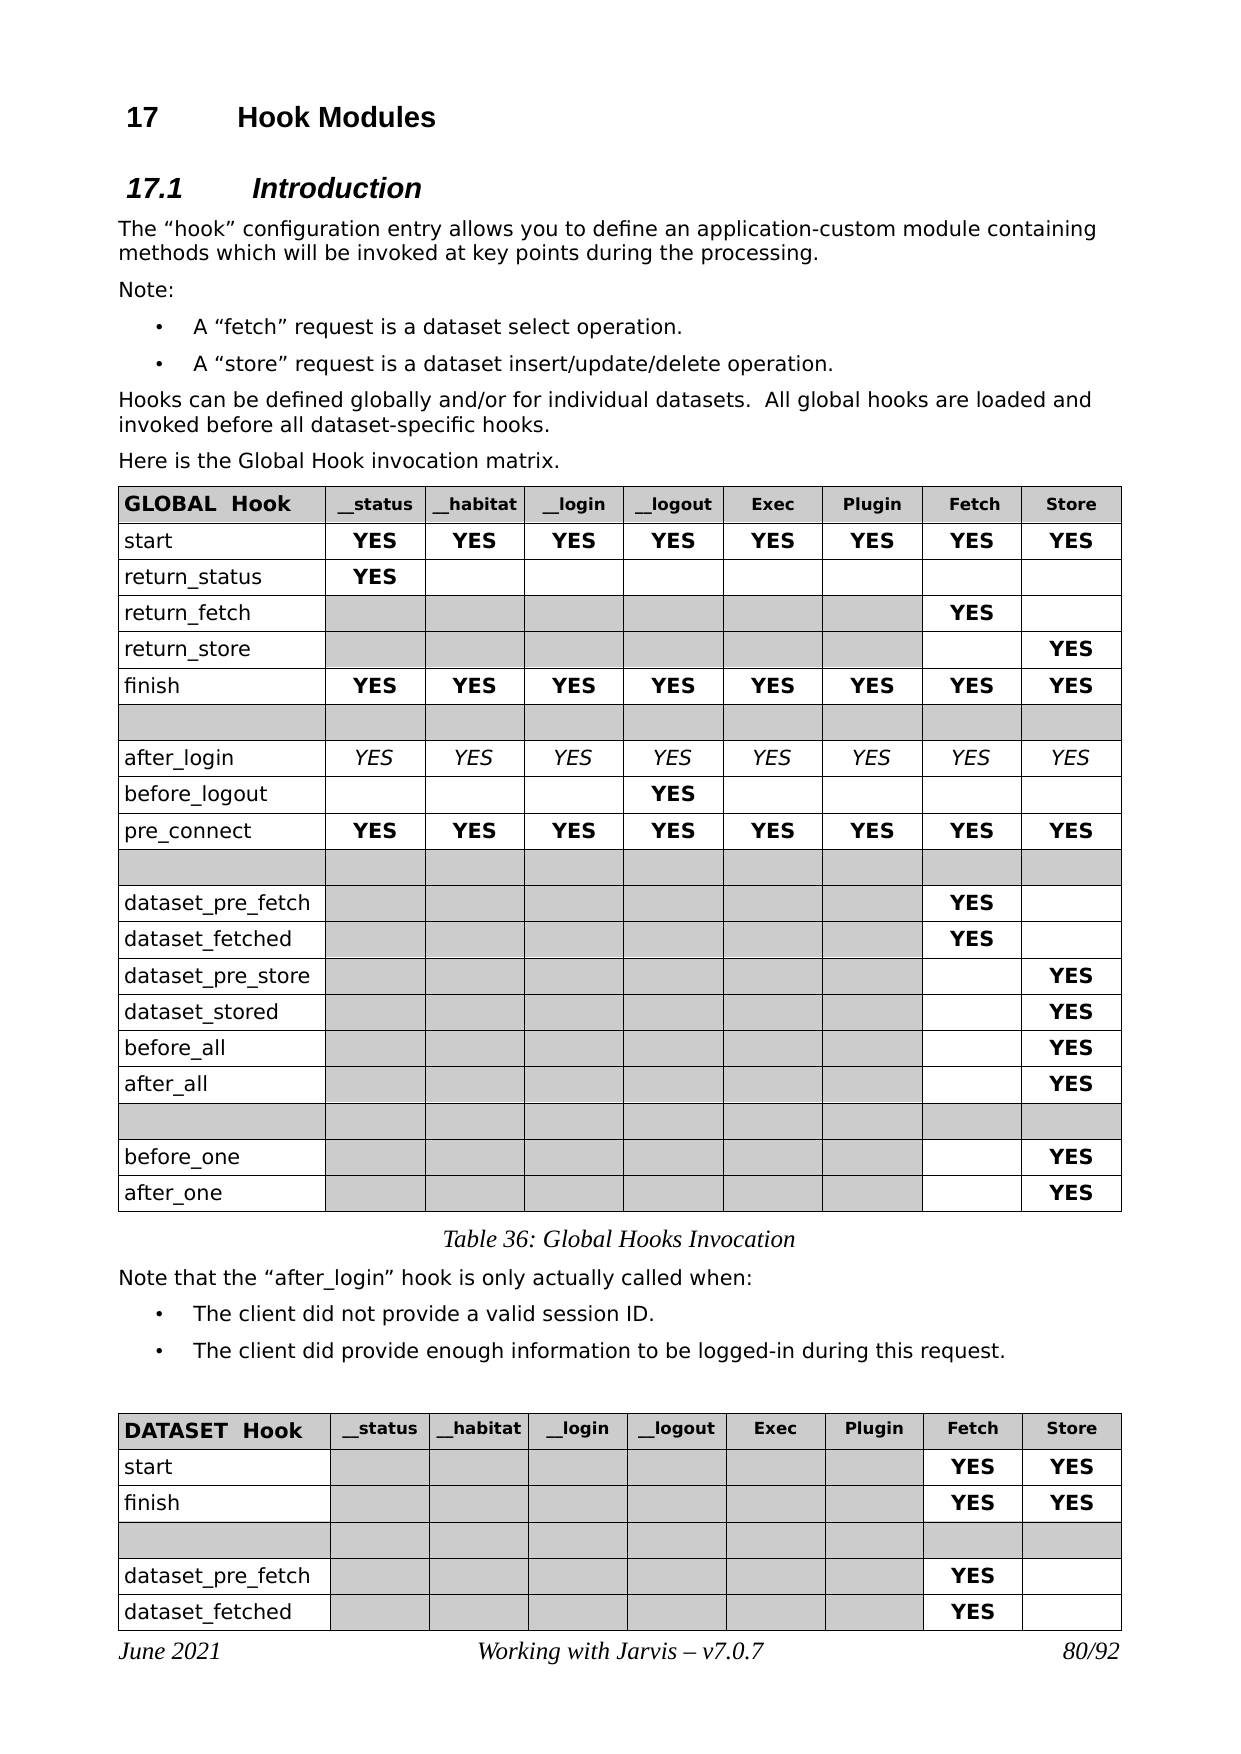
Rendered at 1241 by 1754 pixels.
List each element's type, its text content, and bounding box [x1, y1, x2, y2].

table_cell [724, 1031, 822, 1066]
table_cell [624, 850, 723, 885]
table_cell [529, 1559, 627, 1594]
table_cell [426, 1176, 524, 1211]
table_cell [923, 705, 1021, 740]
text Hooks can be defined globally and/or for individual datasets. All global hooks are loaded and invoked before all dataset-specific hooks. [118, 388, 1122, 437]
table_cell YES [724, 669, 822, 704]
table_cell [426, 850, 524, 885]
table_cell YES [924, 1559, 1022, 1594]
table_cell YES [624, 669, 723, 704]
text Note: [118, 278, 1122, 302]
table_cell [823, 1140, 922, 1175]
table_cell start [119, 524, 325, 559]
table_cell [326, 705, 425, 740]
table_cell dataset_fetched [119, 1595, 330, 1630]
table_cell YES [1022, 669, 1121, 704]
table_cell [826, 1486, 923, 1521]
table_cell YES [823, 814, 922, 849]
table_cell [326, 850, 425, 885]
table_cell [624, 560, 723, 595]
table_cell [624, 1067, 723, 1102]
table_cell YES [923, 922, 1021, 957]
table_cell [529, 1523, 627, 1558]
table_cell YES [923, 669, 1021, 704]
table_cell YES [1022, 814, 1121, 849]
table_cell [727, 1523, 825, 1558]
table_cell YES [525, 741, 623, 776]
table_cell [529, 1486, 627, 1521]
table_cell [326, 886, 425, 921]
table_cell [823, 1067, 922, 1102]
text Table 36: Global Hooks Invocation [118, 1224, 1122, 1253]
table_cell [326, 1140, 425, 1175]
table_cell [826, 1595, 923, 1630]
table_cell [529, 1450, 627, 1485]
table_cell YES [525, 814, 623, 849]
table_cell after_one [119, 1176, 325, 1211]
table_cell [525, 632, 623, 667]
table_cell [724, 560, 822, 595]
table_cell [1022, 1104, 1121, 1139]
table_cell dataset_pre_fetch [119, 886, 325, 921]
table_header Store [1023, 1414, 1121, 1449]
table_cell YES [1022, 995, 1121, 1030]
table_header __status [326, 487, 425, 522]
table_cell before_all [119, 1031, 325, 1066]
table_cell [826, 1523, 923, 1558]
table_cell [826, 1450, 923, 1485]
table_header Store [1022, 487, 1121, 522]
table_cell [426, 560, 524, 595]
table_cell [1022, 922, 1121, 957]
table_cell [1022, 560, 1121, 595]
table_cell finish [119, 1486, 330, 1521]
table_cell [823, 560, 922, 595]
table_header __status [331, 1414, 429, 1449]
table_cell [326, 959, 425, 994]
table_cell [724, 596, 822, 631]
table_cell [326, 1031, 425, 1066]
table_cell [724, 705, 822, 740]
table_cell YES [923, 741, 1021, 776]
table_cell [823, 959, 922, 994]
table_header __logout [624, 487, 723, 522]
table_cell YES [1022, 524, 1121, 559]
table_cell [430, 1559, 528, 1594]
table_cell YES [326, 669, 425, 704]
table_header __login [529, 1414, 627, 1449]
table_cell YES [724, 814, 822, 849]
table_cell after_all [119, 1067, 325, 1102]
table_header Plugin [823, 487, 922, 522]
table_cell YES [924, 1486, 1022, 1521]
table_cell [724, 1104, 822, 1139]
subtitle Introduction [118, 171, 1122, 204]
table_cell [426, 886, 524, 921]
table_cell [326, 1067, 425, 1102]
table_cell [923, 1176, 1021, 1211]
table_cell YES [1022, 959, 1121, 994]
table_cell [724, 1176, 822, 1211]
table_cell [823, 1176, 922, 1211]
table_cell YES [823, 524, 922, 559]
table_cell [426, 959, 524, 994]
table_cell [525, 560, 623, 595]
table_cell [525, 596, 623, 631]
table_cell before_logout [119, 777, 325, 812]
table_cell YES [326, 524, 425, 559]
table_cell [1022, 850, 1121, 885]
table_cell dataset_pre_store [119, 959, 325, 994]
table_cell [119, 1523, 330, 1558]
table_cell [525, 1176, 623, 1211]
table_cell [1022, 596, 1121, 631]
table_cell YES [624, 741, 723, 776]
table_cell [331, 1595, 429, 1630]
table_cell [724, 632, 822, 667]
table_cell [724, 922, 822, 957]
table_header __logout [628, 1414, 726, 1449]
table_cell [525, 850, 623, 885]
table_header DATASET Hook [119, 1414, 330, 1449]
text The “hook” configuration entry allows you to define an application-custom module containing methods which will be invoked at key points during the processing. [118, 217, 1122, 266]
table_cell YES [924, 1595, 1022, 1630]
table_cell [426, 1140, 524, 1175]
table_cell [624, 995, 723, 1030]
table_cell [1022, 886, 1121, 921]
table_cell [525, 922, 623, 957]
list A “fetch” request is a dataset select operation. [156, 315, 1122, 339]
table_cell [724, 777, 822, 812]
table_header __habitat [430, 1414, 528, 1449]
table_cell [1023, 1523, 1121, 1558]
table_cell [426, 1067, 524, 1102]
table_cell [326, 1176, 425, 1211]
table_cell dataset_fetched [119, 922, 325, 957]
table_cell [727, 1486, 825, 1521]
table_cell YES [1022, 1067, 1121, 1102]
table_cell [525, 959, 623, 994]
table_cell [426, 632, 524, 667]
table_cell [823, 1031, 922, 1066]
table_header __habitat [426, 487, 524, 522]
table_header Exec [727, 1414, 825, 1449]
table_header Plugin [826, 1414, 923, 1449]
table_cell [624, 922, 723, 957]
table_cell after_login [119, 741, 325, 776]
table_cell [923, 959, 1021, 994]
text Note that the “after_login” hook is only actually called when: [118, 1266, 1122, 1290]
table_cell [628, 1595, 726, 1630]
table_cell YES [1022, 1031, 1121, 1066]
table_header Exec [724, 487, 822, 522]
table_cell [823, 995, 922, 1030]
table_cell [326, 777, 425, 812]
table_cell [624, 1031, 723, 1066]
table_cell return_status [119, 560, 325, 595]
table_cell [1023, 1595, 1121, 1630]
table_cell [1022, 777, 1121, 812]
table_cell [119, 705, 325, 740]
table_cell [430, 1450, 528, 1485]
table_cell [525, 1140, 623, 1175]
table_cell [525, 995, 623, 1030]
table_cell YES [724, 741, 822, 776]
table_cell [430, 1595, 528, 1630]
table_header __login [525, 487, 623, 522]
table_cell [724, 1067, 822, 1102]
table_cell [326, 1104, 425, 1139]
table_cell [624, 1140, 723, 1175]
table_cell [331, 1559, 429, 1594]
table_cell finish [119, 669, 325, 704]
table_cell [426, 995, 524, 1030]
table_cell dataset_pre_fetch [119, 1559, 330, 1594]
table_cell [331, 1450, 429, 1485]
table_cell [430, 1486, 528, 1521]
table_cell [628, 1486, 726, 1521]
table_cell [326, 596, 425, 631]
table_cell YES [426, 814, 524, 849]
table_cell [924, 1523, 1022, 1558]
table_cell YES [1022, 741, 1121, 776]
table_cell [624, 596, 723, 631]
table_cell YES [426, 524, 524, 559]
table_cell [624, 705, 723, 740]
table_cell [624, 1104, 723, 1139]
table_cell [724, 1140, 822, 1175]
table_cell [724, 886, 822, 921]
table_cell YES [624, 777, 723, 812]
table_cell YES [923, 524, 1021, 559]
table_cell [426, 705, 524, 740]
table_cell [525, 886, 623, 921]
table_cell [426, 1031, 524, 1066]
table_cell return_store [119, 632, 325, 667]
table_cell [923, 560, 1021, 595]
table_cell [525, 777, 623, 812]
table_cell YES [1022, 1176, 1121, 1211]
table_cell YES [1023, 1486, 1121, 1521]
table_cell pre_connect [119, 814, 325, 849]
table_cell [628, 1559, 726, 1594]
table_cell [430, 1523, 528, 1558]
table_header Fetch [924, 1414, 1022, 1449]
table_cell YES [525, 524, 623, 559]
table_cell [426, 596, 524, 631]
table_cell [923, 1104, 1021, 1139]
table_cell [119, 1104, 325, 1139]
table_cell [426, 1104, 524, 1139]
subtitle Hook Modules [118, 100, 1122, 133]
table_cell [529, 1595, 627, 1630]
table_cell [525, 1031, 623, 1066]
table_cell [724, 959, 822, 994]
table_cell dataset_stored [119, 995, 325, 1030]
list A “store” request is a dataset insert/update/delete operation. [156, 352, 1122, 376]
table_cell YES [1022, 1140, 1121, 1175]
table_cell [823, 922, 922, 957]
table_cell [823, 886, 922, 921]
text Here is the Global Hook invocation matrix. [118, 449, 1122, 474]
table_cell [331, 1523, 429, 1558]
table_cell [727, 1559, 825, 1594]
table_cell [1023, 1559, 1121, 1594]
table_cell [426, 777, 524, 812]
table_cell [923, 1031, 1021, 1066]
table_cell [823, 632, 922, 667]
table_cell YES [923, 596, 1021, 631]
table_cell [624, 959, 723, 994]
table_cell [923, 995, 1021, 1030]
table_header GLOBAL Hook [119, 487, 325, 522]
table_header Fetch [923, 487, 1021, 522]
table_cell [823, 596, 922, 631]
table_cell [923, 1140, 1021, 1175]
table_cell [724, 850, 822, 885]
table_cell start [119, 1450, 330, 1485]
table_cell YES [923, 886, 1021, 921]
table_cell [923, 850, 1021, 885]
table_cell YES [426, 741, 524, 776]
table_cell YES [823, 669, 922, 704]
table_cell [326, 632, 425, 667]
table_cell [823, 705, 922, 740]
table_cell [923, 632, 1021, 667]
list The client did not provide a valid session ID. [156, 1302, 1122, 1327]
table_cell [724, 995, 822, 1030]
table_cell [331, 1486, 429, 1521]
table_cell YES [326, 814, 425, 849]
table_cell YES [1022, 632, 1121, 667]
table_cell [823, 1104, 922, 1139]
table_cell before_one [119, 1140, 325, 1175]
table_cell [823, 850, 922, 885]
table_cell YES [426, 669, 524, 704]
table_cell [624, 886, 723, 921]
table_cell YES [724, 524, 822, 559]
table_cell [525, 705, 623, 740]
table_cell [628, 1523, 726, 1558]
list The client did provide enough information to be logged-in during this request. [156, 1339, 1122, 1363]
table_cell [624, 632, 723, 667]
table_cell [525, 1067, 623, 1102]
table_cell [923, 777, 1021, 812]
table_cell [628, 1450, 726, 1485]
table_cell YES [326, 560, 425, 595]
table_cell [119, 850, 325, 885]
table_cell [823, 777, 922, 812]
table_cell YES [1023, 1450, 1121, 1485]
table_cell [727, 1595, 825, 1630]
table_cell YES [624, 814, 723, 849]
table_cell return_fetch [119, 596, 325, 631]
table_cell YES [525, 669, 623, 704]
table_cell YES [923, 814, 1021, 849]
table_cell YES [326, 741, 425, 776]
table_cell YES [823, 741, 922, 776]
table_cell [923, 1067, 1021, 1102]
table_cell [826, 1559, 923, 1594]
table_cell [525, 1104, 623, 1139]
table_cell [326, 995, 425, 1030]
table_cell [727, 1450, 825, 1485]
table_cell [1022, 705, 1121, 740]
table_cell YES [924, 1450, 1022, 1485]
table_cell [624, 1176, 723, 1211]
table_cell YES [624, 524, 723, 559]
table_cell [426, 922, 524, 957]
table_cell [326, 922, 425, 957]
